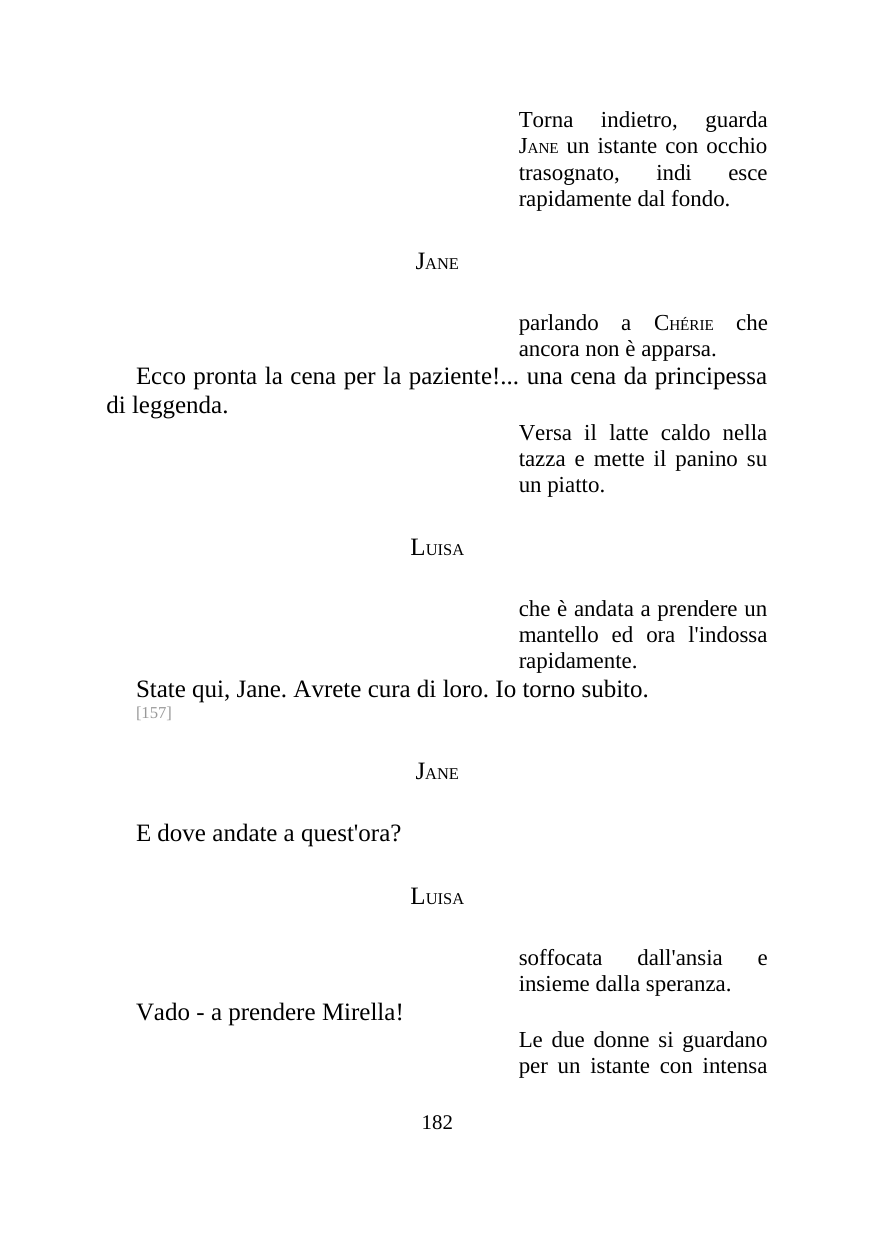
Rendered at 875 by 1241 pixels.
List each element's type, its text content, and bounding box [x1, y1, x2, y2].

text parlando a Chérie che ancora non è apparsa. [518, 308, 768, 361]
text State qui, Jane. Avrete cura di loro. Io torno subito. [106, 674, 768, 702]
text Vado - a prendere Mirella! [106, 997, 768, 1026]
text Versa il latte caldo nella tazza e mette il panino su un piatto. [518, 419, 768, 498]
text Torna indietro, guarda Jane un istante con occhio trasognato, indi esce rapidamente dal fondo. [518, 106, 768, 212]
text [157] [106, 702, 768, 722]
text Luisa [106, 881, 768, 910]
text Jane [106, 246, 768, 274]
text che è andata a prendere un mantello ed ora l'indossa rapidamente. [518, 595, 768, 674]
text Luisa [106, 532, 768, 561]
text Le due donne si guardano per un istante con intensa [518, 1026, 768, 1078]
text Jane [106, 756, 768, 784]
text E dove andate a quest'ora? [106, 818, 768, 847]
text Ecco pronta la cena per la paziente!... una cena da principessa di leggenda. [106, 361, 768, 419]
text soffocata dall'ansia e insieme dalla speranza. [518, 944, 768, 997]
